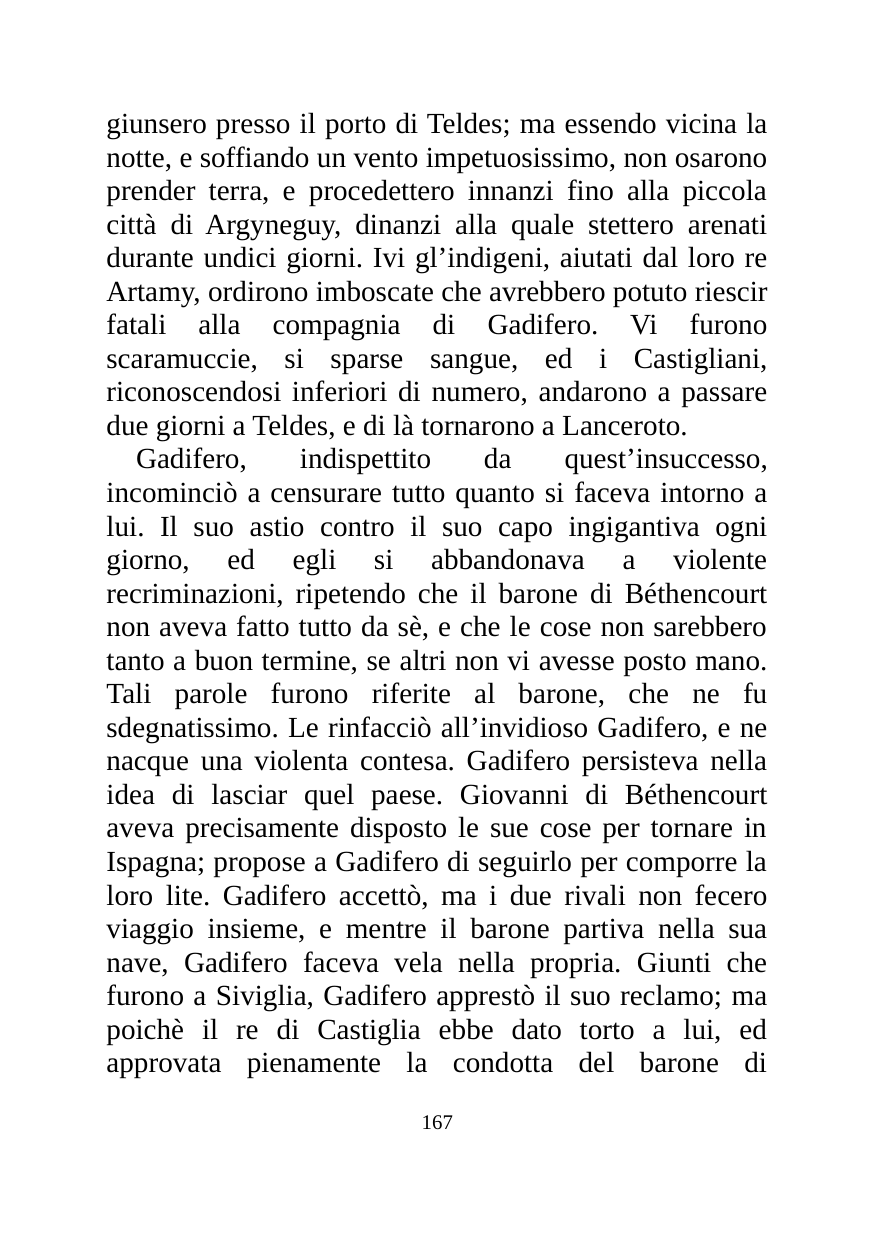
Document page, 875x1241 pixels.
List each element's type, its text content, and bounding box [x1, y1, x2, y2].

text giunsero presso il porto di Teldes; ma essendo vicina la notte, e soffiando un vento impetuosissimo, non osarono prender terra, e procedettero innanzi fino alla piccola città di Argyneguy, dinanzi alla quale stettero arenati durante undici giorni. Ivi gl’indigeni, aiutati dal loro re Artamy, ordirono imboscate che avrebbero potuto riescir fatali alla compagnia di Gadifero. Vi furono scaramuccie, si sparse sangue, ed i Castigliani, riconoscendosi inferiori di numero, andarono a passare due giorni a Teldes, e di là tornarono a Lanceroto. [106, 106, 768, 442]
text Gadifero, indispettito da quest’insuccesso, incominciò a censurare tutto quanto si faceva intorno a lui. Il suo astio contro il suo capo ingigantiva ogni giorno, ed egli si abbandonava a violente recriminazioni, ripetendo che il barone di Béthencourt non aveva fatto tutto da sè, e che le cose non sarebbero tanto a buon termine, se altri non vi avesse posto mano. Tali parole furono riferite al barone, che ne fu sdegnatissimo. Le rinfacciò all’invidioso Gadifero, e ne nacque una violenta contesa. Gadifero persisteva nella idea di lasciar quel paese. Giovanni di Béthencourt aveva precisamente disposto le sue cose per tornare in Ispagna; propose a Gadifero di seguirlo per comporre la loro lite. Gadifero accettò, ma i due rivali non fecero viaggio insieme, e mentre il barone partiva nella sua nave, Gadifero faceva vela nella propria. Giunti che furono a Siviglia, Gadifero apprestò il suo reclamo; ma poichè il re di Castiglia ebbe dato torto a lui, ed approvata pienamente la condotta del barone di [106, 442, 768, 1079]
